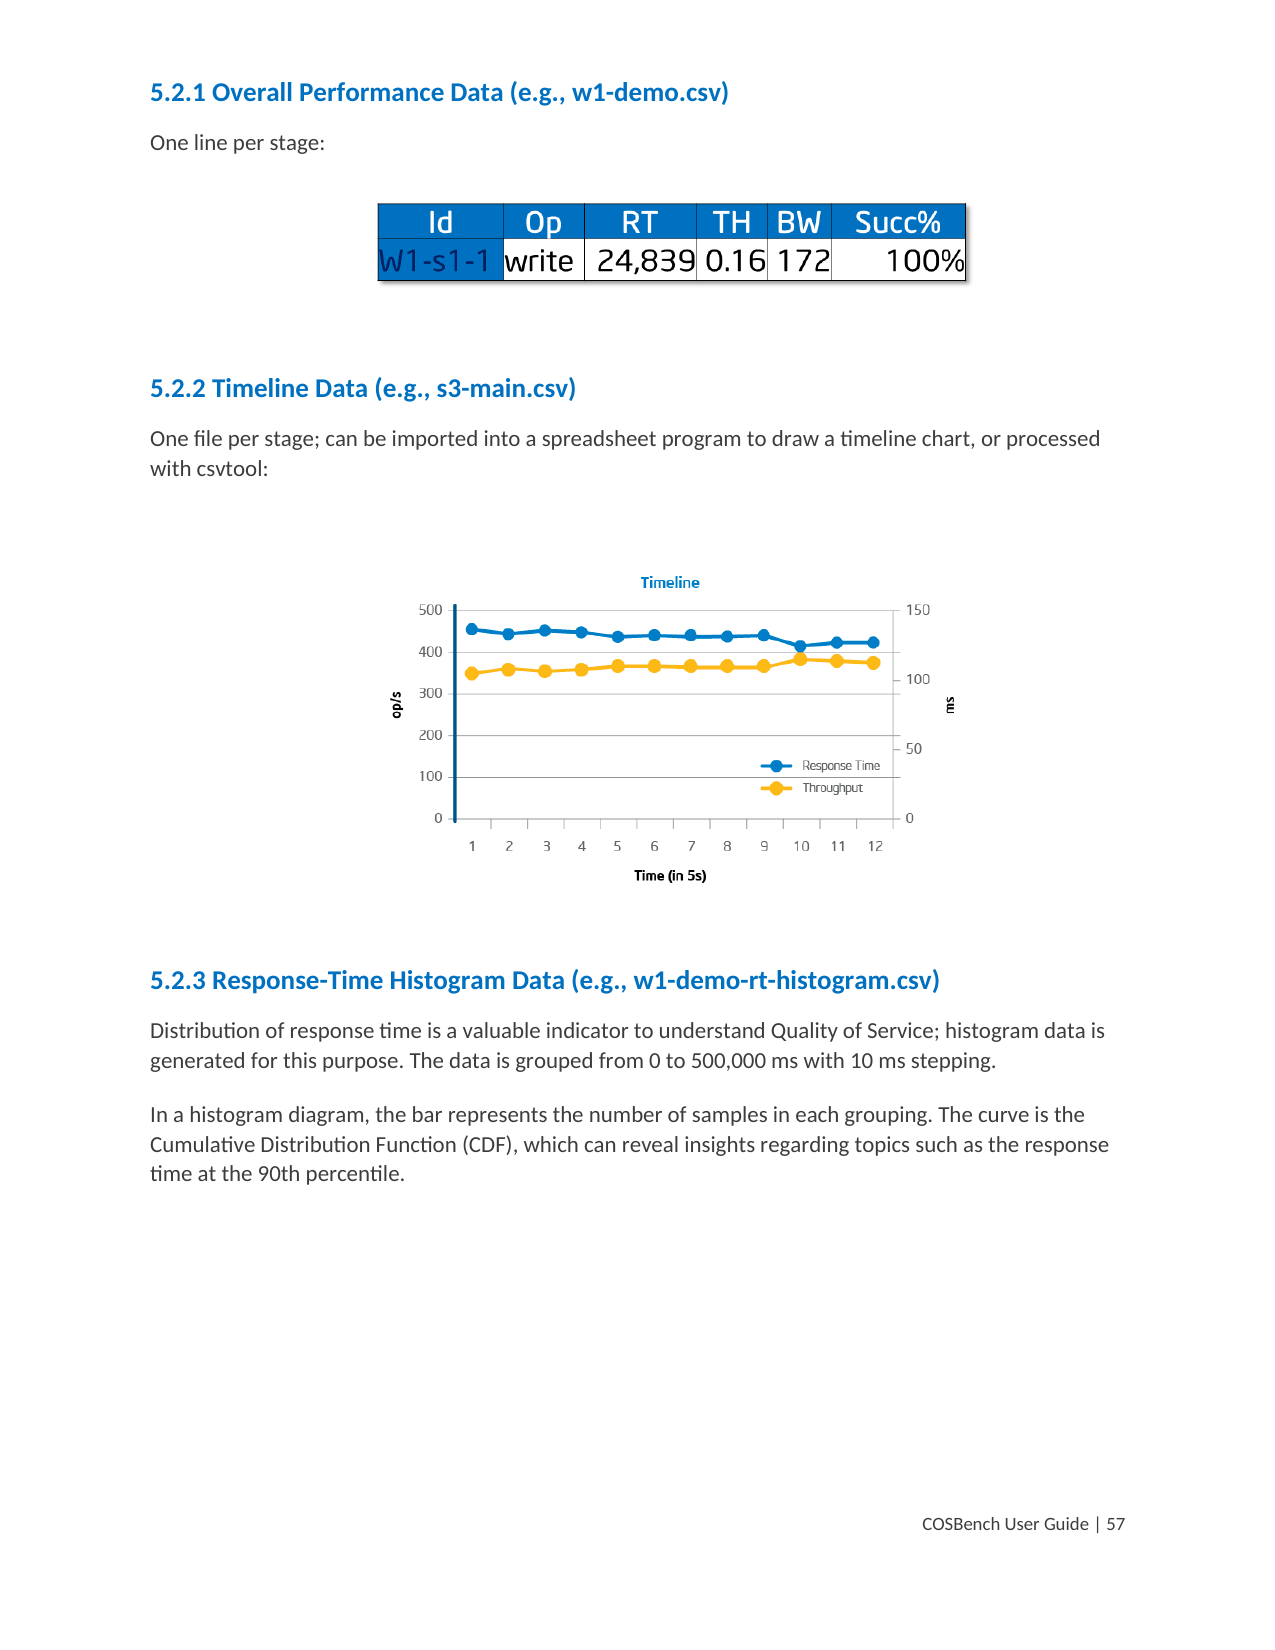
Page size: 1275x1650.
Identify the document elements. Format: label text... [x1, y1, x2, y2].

text Distribution of response time is a valuable indicator to understand Quality of Service; histogram data is generated for this purpose. The data is grouped from 0 to 500,000 ms with 10 ms stepping. [150, 1017, 1125, 1074]
subtitle Timeline Data (e.g., s3-main.csv) [150, 371, 1125, 404]
subtitle Overall Performance Data (e.g., w1-demo.csv) [150, 75, 1125, 108]
text One line per stage: [150, 128, 1125, 156]
text In a histogram diagram, the bar represents the number of samples in each grouping. The curve is the Cumulative Distribution Function (CDF), which can reveal insights regarding topics such as the response time at the 90th percentile. [150, 1100, 1125, 1187]
text One file per stage; can be imported into a spreadsheet program to draw a timeline chart, or processed with csvtool: [150, 424, 1125, 482]
subtitle Response-Time Histogram Data (e.g., w1-demo-rt-histogram.csv) [150, 963, 1125, 996]
